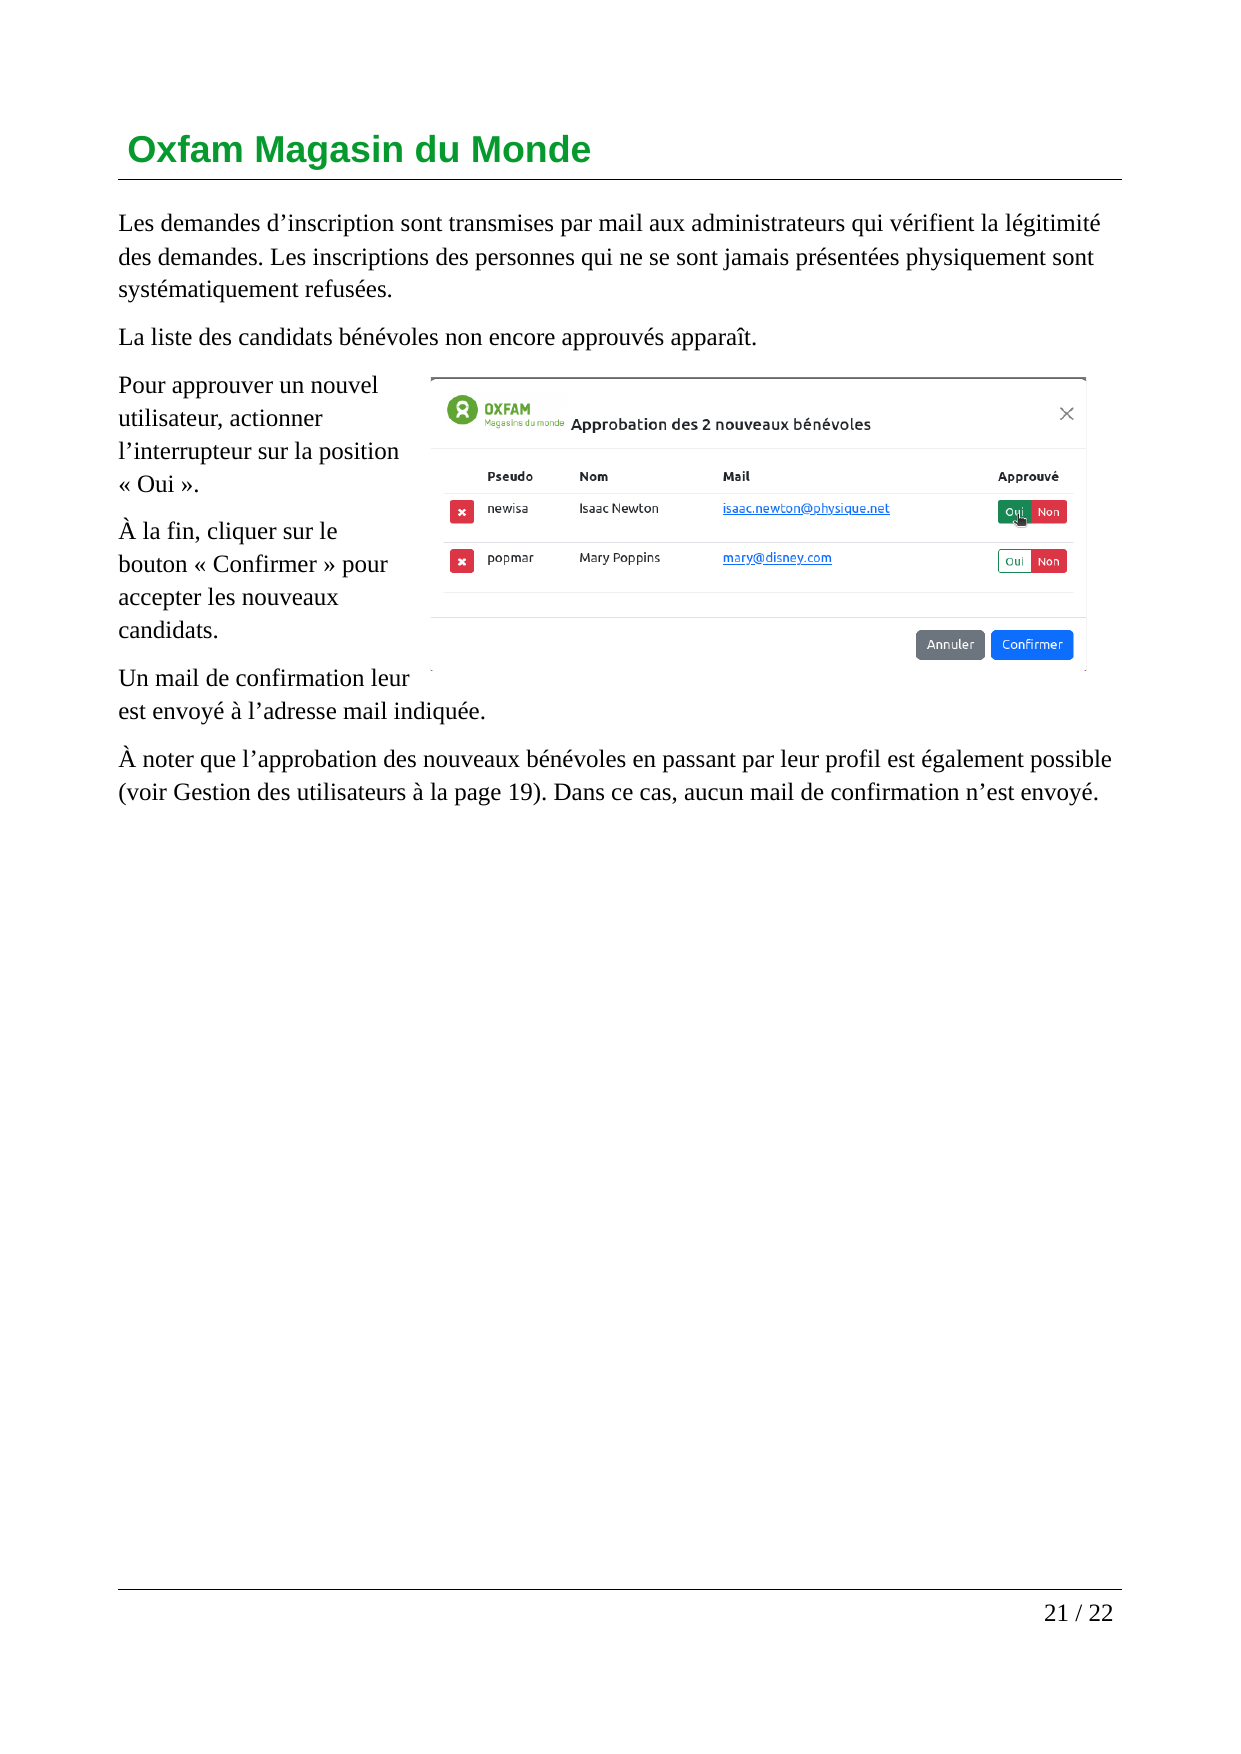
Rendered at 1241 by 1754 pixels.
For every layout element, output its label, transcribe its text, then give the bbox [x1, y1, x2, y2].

text À la fin, cliquer sur le bouton « Confirmer » pour accepter les nouveaux candidats. [118, 516, 413, 644]
text La liste des candidats bénévoles non encore approuvés apparaît. [118, 322, 1122, 351]
text Les demandes d’inscription sont transmises par mail aux administrateurs qui vérifient la légitimité des demandes. Les inscriptions des personnes qui ne se sont jamais présentées physiquement sont systématiquement refusées. [118, 208, 1122, 303]
text [1104, 516, 1122, 644]
text À noter que l’approbation des nouveaux bénévoles en passant par leur profil est également possible (voir Gestion des utilisateurs à la page 19). Dans ce cas, aucun mail de confirmation n’est envoyé. [118, 744, 1122, 806]
text Pour approuver un nouvel utilisateur, actionner l’interrupteur sur la position « Oui ». [118, 360, 1122, 689]
picture [430, 377, 1087, 671]
text Un mail de confirmation leur est envoyé à l’adresse mail indiquée. [118, 663, 1122, 725]
